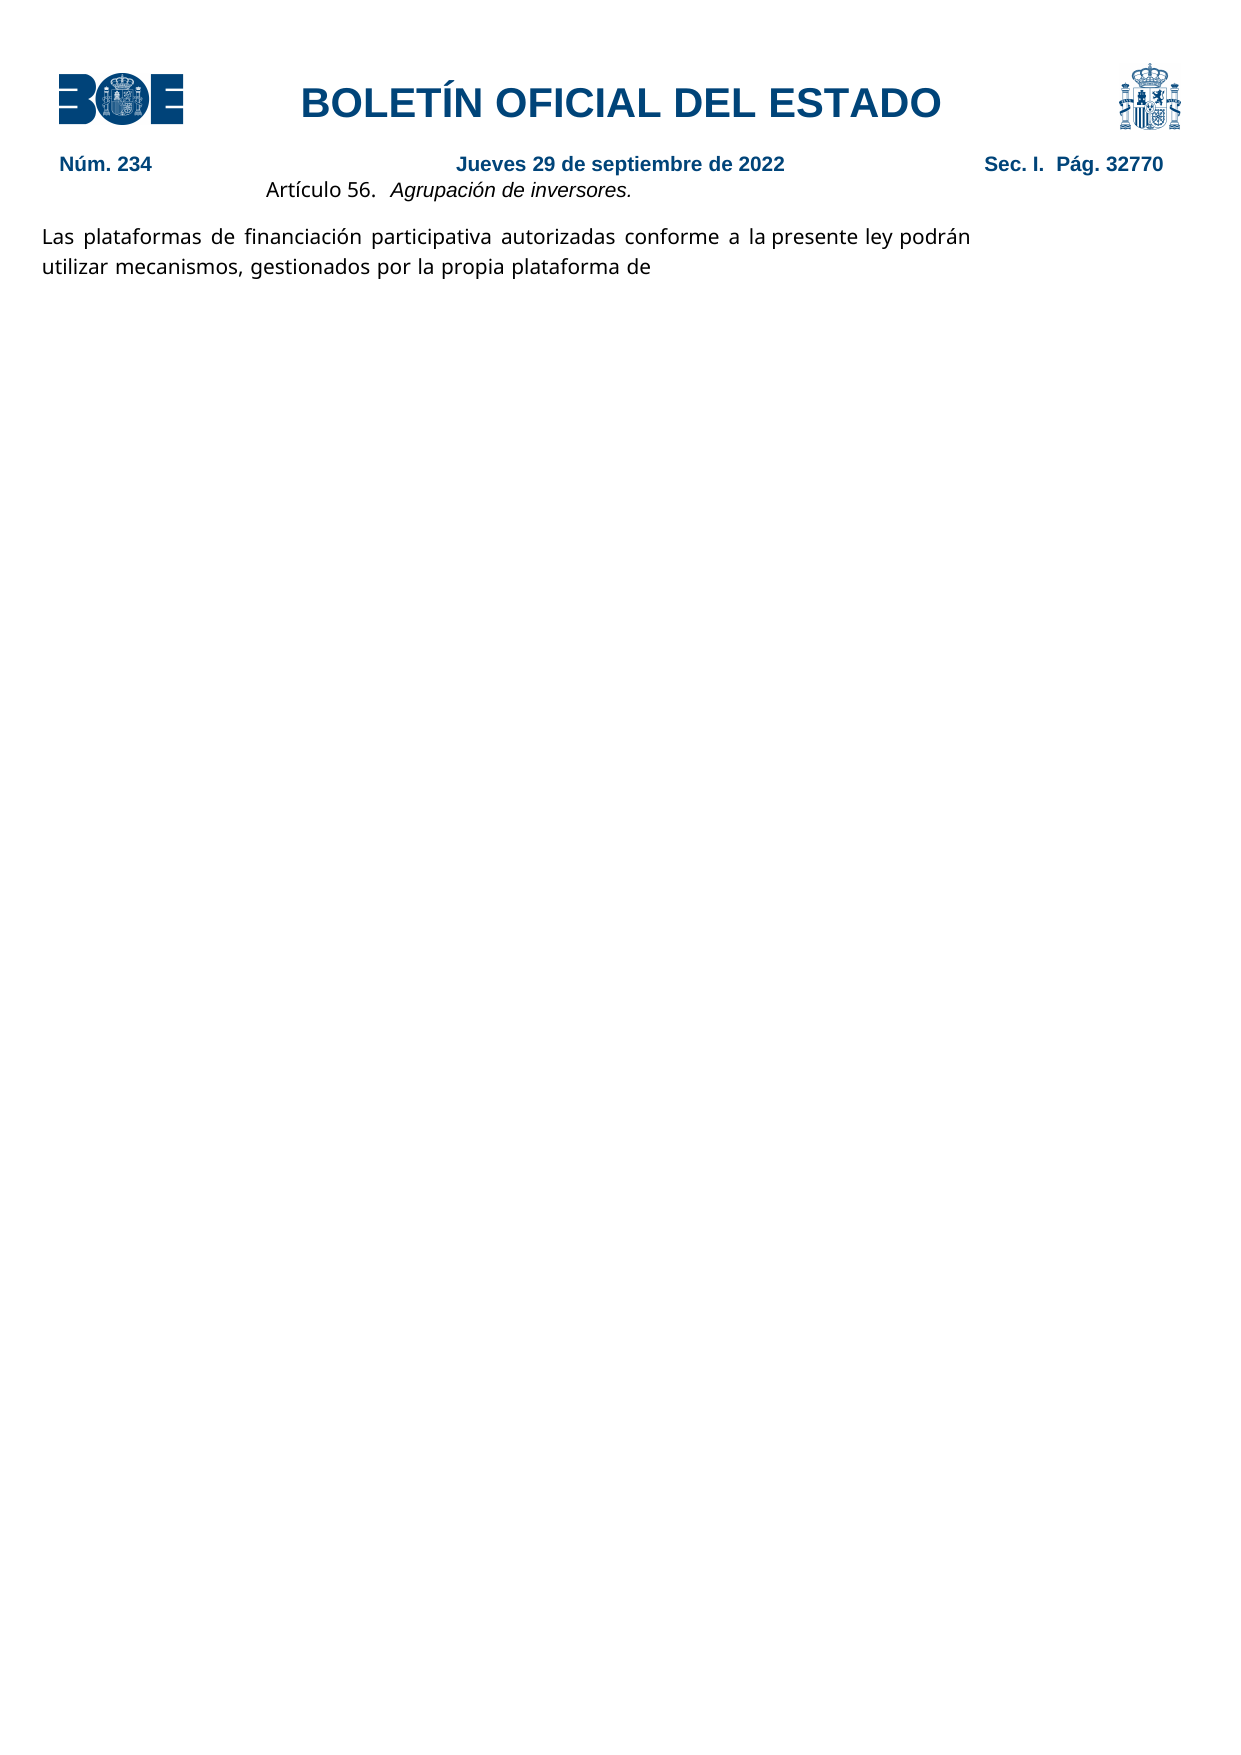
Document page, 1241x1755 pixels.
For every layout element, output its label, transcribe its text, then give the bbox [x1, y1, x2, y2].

text Las plataformas de financiación participativa autorizadas conforme a la presente ley podrán utilizar mecanismos, gestionados por la propia plataforma de [42, 222, 1034, 280]
text Artículo 56. Agrupación de inversores. [266, 175, 1199, 204]
